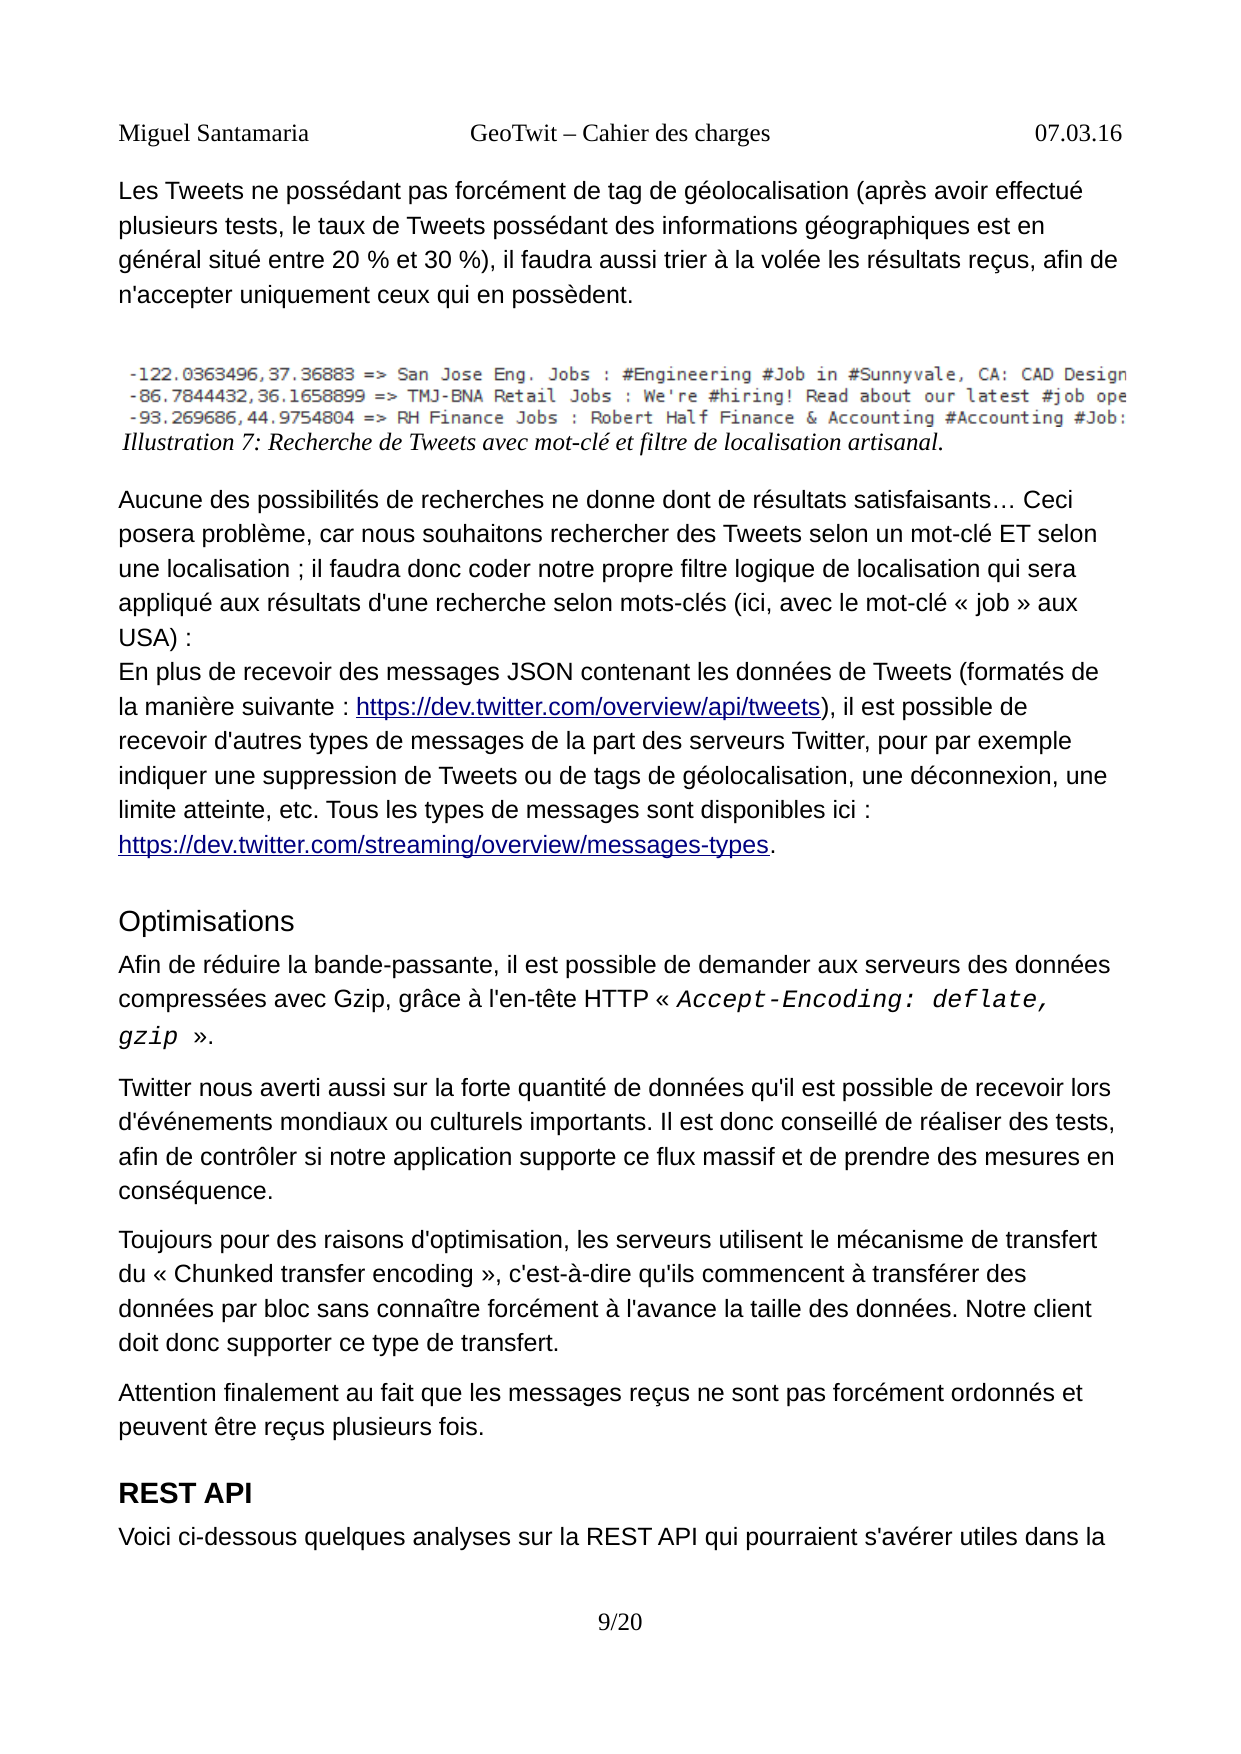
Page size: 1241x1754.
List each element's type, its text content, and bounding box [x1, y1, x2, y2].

text Toujours pour des raisons d'optimisation, les serveurs utilisent le mécanisme de transfert du « Chunked transfer encoding », c'est-à-dire qu'ils commencent à transférer des données par bloc sans connaître forcément à l'avance la taille des données. Notre client doit donc supporter ce type de transfert. [118, 1225, 1122, 1357]
subtitle REST API [118, 1476, 1122, 1509]
text Twitter nous averti aussi sur la forte quantité de données qu'il est possible de recevoir lors d'événements mondiaux ou culturels importants. Il est donc conseillé de réaliser des tests, afin de contrôler si notre application supporte ce flux massif et de prendre des mesures en conséquence. [118, 1072, 1122, 1205]
text Les Tweets ne possédant pas forcément de tag de géolocalisation (après avoir effectué plusieurs tests, le taux de Tweets possédant des informations géographiques est en général situé entre 20 % et 30 %), il faudra aussi trier à la volée les résultats reçus, afin de n'accepter uniquement ceux qui en possèdent. [118, 176, 1122, 308]
text Attention finalement au fait que les messages reçus ne sont pas forcément ordonnés et peuvent être reçus plusieurs fois. [118, 1377, 1122, 1441]
picture [122, 362, 1127, 427]
subtitle Optimisations [118, 904, 1122, 937]
text Aucune des possibilités de recherches ne donne dont de résultats satisfaisants… Ceci posera problème, car nous souhaitons rechercher des Tweets selon un mot-clé ET selon une localisation ; il faudra donc coder notre propre filtre logique de localisation qui sera appliqué aux résultats d'une recherche selon mots-clés (ici, avec le mot-clé « job » aux USA) : En plus de recevoir des messages JSON contenant les données de Tweets (formatés de la manière suivante : https://dev.twitter.com/overview/api/tweets), il est possible de recevoir d'autres types de messages de la part des serveurs Twitter, pour par exemple indiquer une suppression de Tweets ou de tags de géolocalisation, une déconnexion, une limite atteinte, etc. Tous les types de messages sont disponibles ici : https://dev.twitter.com/streaming/overview/messages-types. [118, 329, 1122, 858]
text Voici ci-dessous quelques analyses sur la REST API qui pourraient s'avérer utiles dans la [118, 1522, 1122, 1551]
text Illustration 7: Recherche de Tweets avec mot-clé et filtre de localisation artisanal. [122, 427, 1126, 455]
text Afin de réduire la bande-passante, il est possible de demander aux serveurs des données compressées avec Gzip, grâce à l'en-tête HTTP « Accept-Encoding: deflate, gzip ». [118, 950, 1122, 1052]
text [122, 350, 1126, 362]
